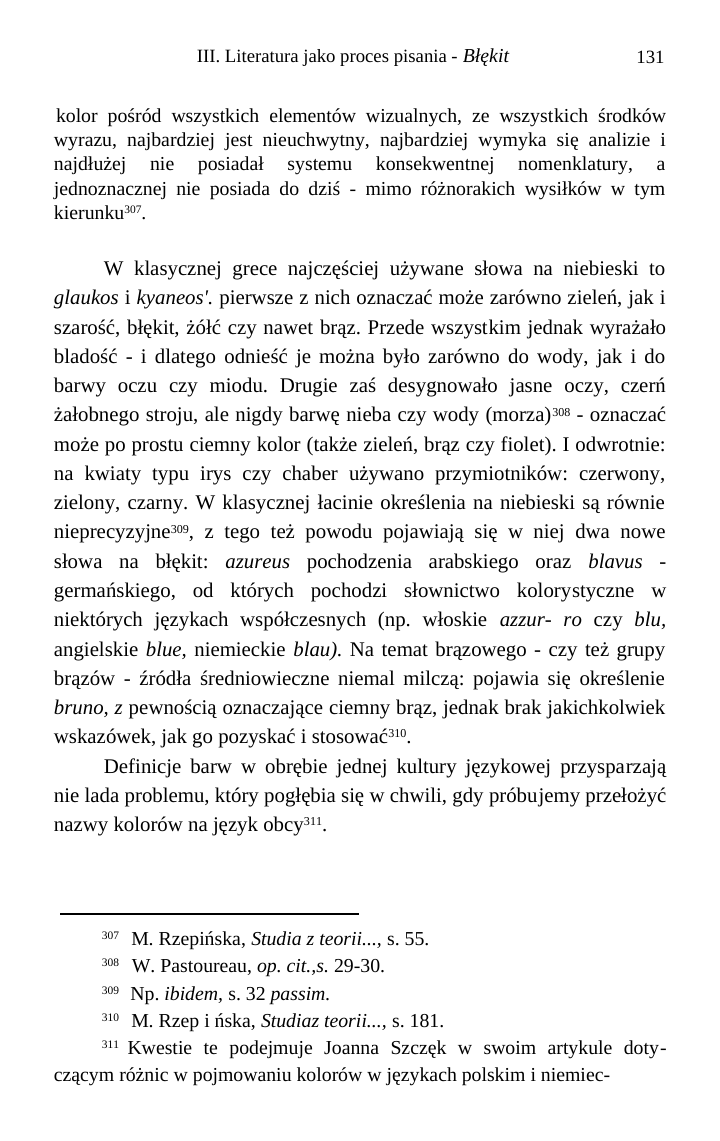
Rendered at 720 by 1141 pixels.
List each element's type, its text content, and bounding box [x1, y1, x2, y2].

text W klasycznej grece najczęściej używane słowa na niebieski to glaukos i kyaneos'. pierwsze z nich oznaczać może zarówno zieleń, jak i szarość, błękit, żółć czy nawet brąz. Przede wszyst­kim jednak wyrażało bladość - i dlatego odnieść je można było zarówno do wody, jak i do barwy oczu czy miodu. Drugie zaś desygnowało jasne oczy, czerń żałobnego stroju, ale nigdy barwę nieba czy wody (morza)308 - oznaczać może po prostu ciemny kolor (także zieleń, brąz czy fiolet). I odwrotnie: na kwiaty typu irys czy chaber używano przymiotników: czerwony, zielony, czarny. W klasycznej łacinie określenia na niebieski są równie nieprecyzyjne309, z tego też powodu pojawiają się w niej dwa nowe słowa na błękit: azureus pochodzenia arabskiego oraz blavus - germańskiego, od których pochodzi słownictwo kolory­styczne w niektórych językach współczesnych (np. włoskie azzur- ro czy blu, angielskie blue, niemieckie blau). Na temat brązowego - czy też grupy brązów - źródła średniowieczne niemal milczą: pojawia się określenie bruno, z pewnością oznaczające ciemny brąz, jednak brak jakichkolwiek wskazówek, jak go pozyskać i stosować310. [54, 256, 666, 748]
text 308 W. Pastoureau, op. cit.,s. 29-30. [54, 954, 666, 977]
text 311 Kwestie te podejmuje Joanna Szczęk w swoim artykule doty­czącym różnic w pojmowaniu kolorów w językach polskim i niemiec- [54, 1036, 666, 1086]
text III. Literatura jako proces pisania - Błękit [197, 44, 532, 67]
text kolor pośród wszystkich elementów wizualnych, ze wszyst­kich środków wyrazu, najbardziej jest nieuchwytny, najbar­dziej wymyka się analizie i najdłużej nie posiadał systemu konsekwentnej nomenklatury, a jednoznacznej nie posiada do dziś - mimo różnorakich wysiłków w tym kierunku307. [54, 104, 666, 223]
text Definicje barw w obrębie jednej kultury językowej przyspa­rzają nie lada problemu, który pogłębia się w chwili, gdy próbu­jemy przełożyć nazwy kolorów na język obcy311. [54, 754, 666, 836]
text 309 Np. ibidem, s. 32 passim. [54, 981, 666, 1004]
text 310 M. Rzep i ńska, Studiaz teorii..., s. 181. [54, 1009, 666, 1032]
text 131 [636, 46, 665, 68]
text 307 M. Rzepińska, Studia z teorii..., s. 55. [54, 927, 666, 950]
